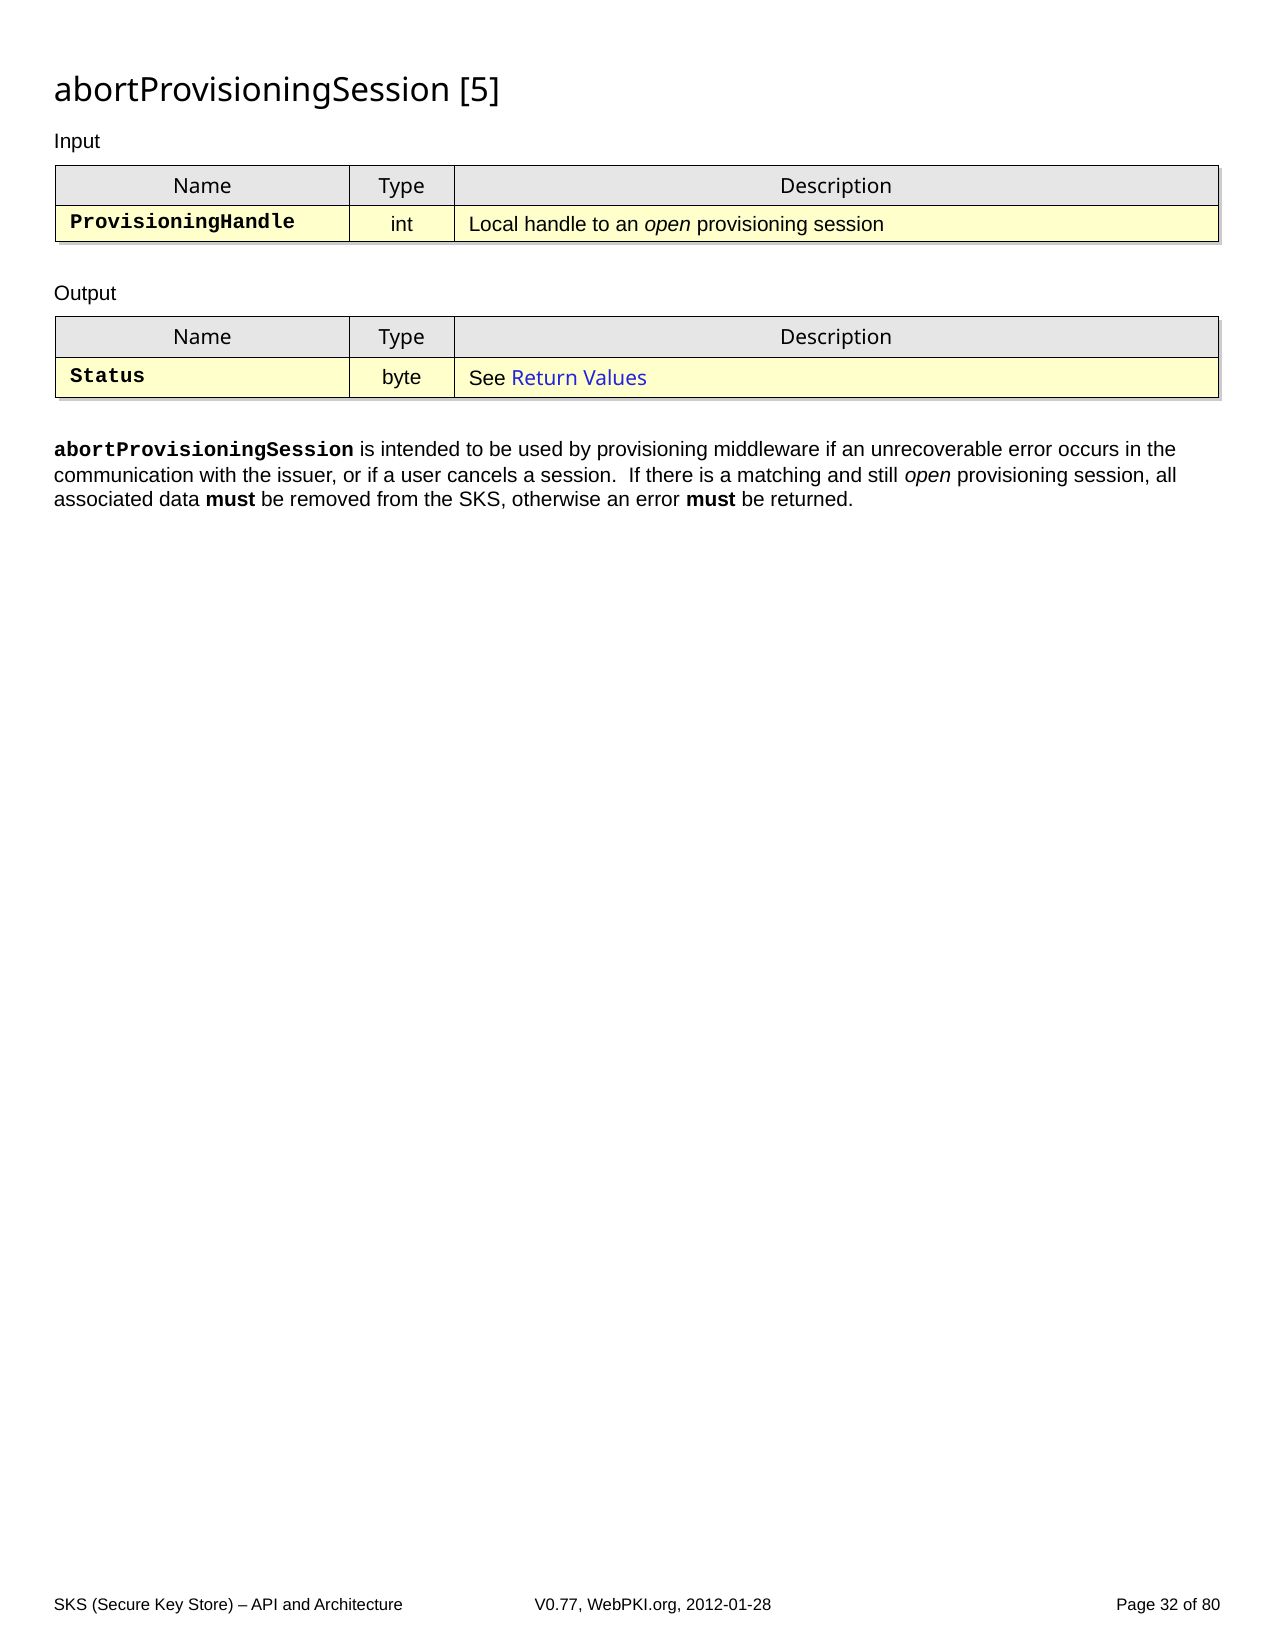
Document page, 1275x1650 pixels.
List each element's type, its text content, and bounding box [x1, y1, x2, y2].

table_cell Status [56, 358, 349, 397]
table_header Description [455, 166, 1218, 205]
table_cell int [350, 206, 454, 241]
table_cell See Return Values [455, 358, 1218, 397]
text Output [54, 281, 1221, 304]
table_header Type [350, 317, 454, 357]
table_header Type [350, 166, 454, 205]
text Input [54, 129, 1221, 153]
table_header Name [56, 166, 349, 205]
text abortProvisioningSession is intended to be used by provisioning middleware if an unrecoverable error occurs in the communication with the issuer, or if a user cancels a session. If there is a matching and still open provisioning session, all associated data must be removed from the SKS, otherwise an error must be returned. [54, 437, 1221, 510]
table_cell byte [350, 358, 454, 397]
subtitle abortProvisioningSession [5] [54, 66, 1221, 111]
table_cell Local handle to an open provisioning session [455, 206, 1218, 241]
table_cell ProvisioningHandle [56, 206, 349, 241]
table_header Description [455, 317, 1218, 357]
table_header Name [56, 317, 349, 357]
